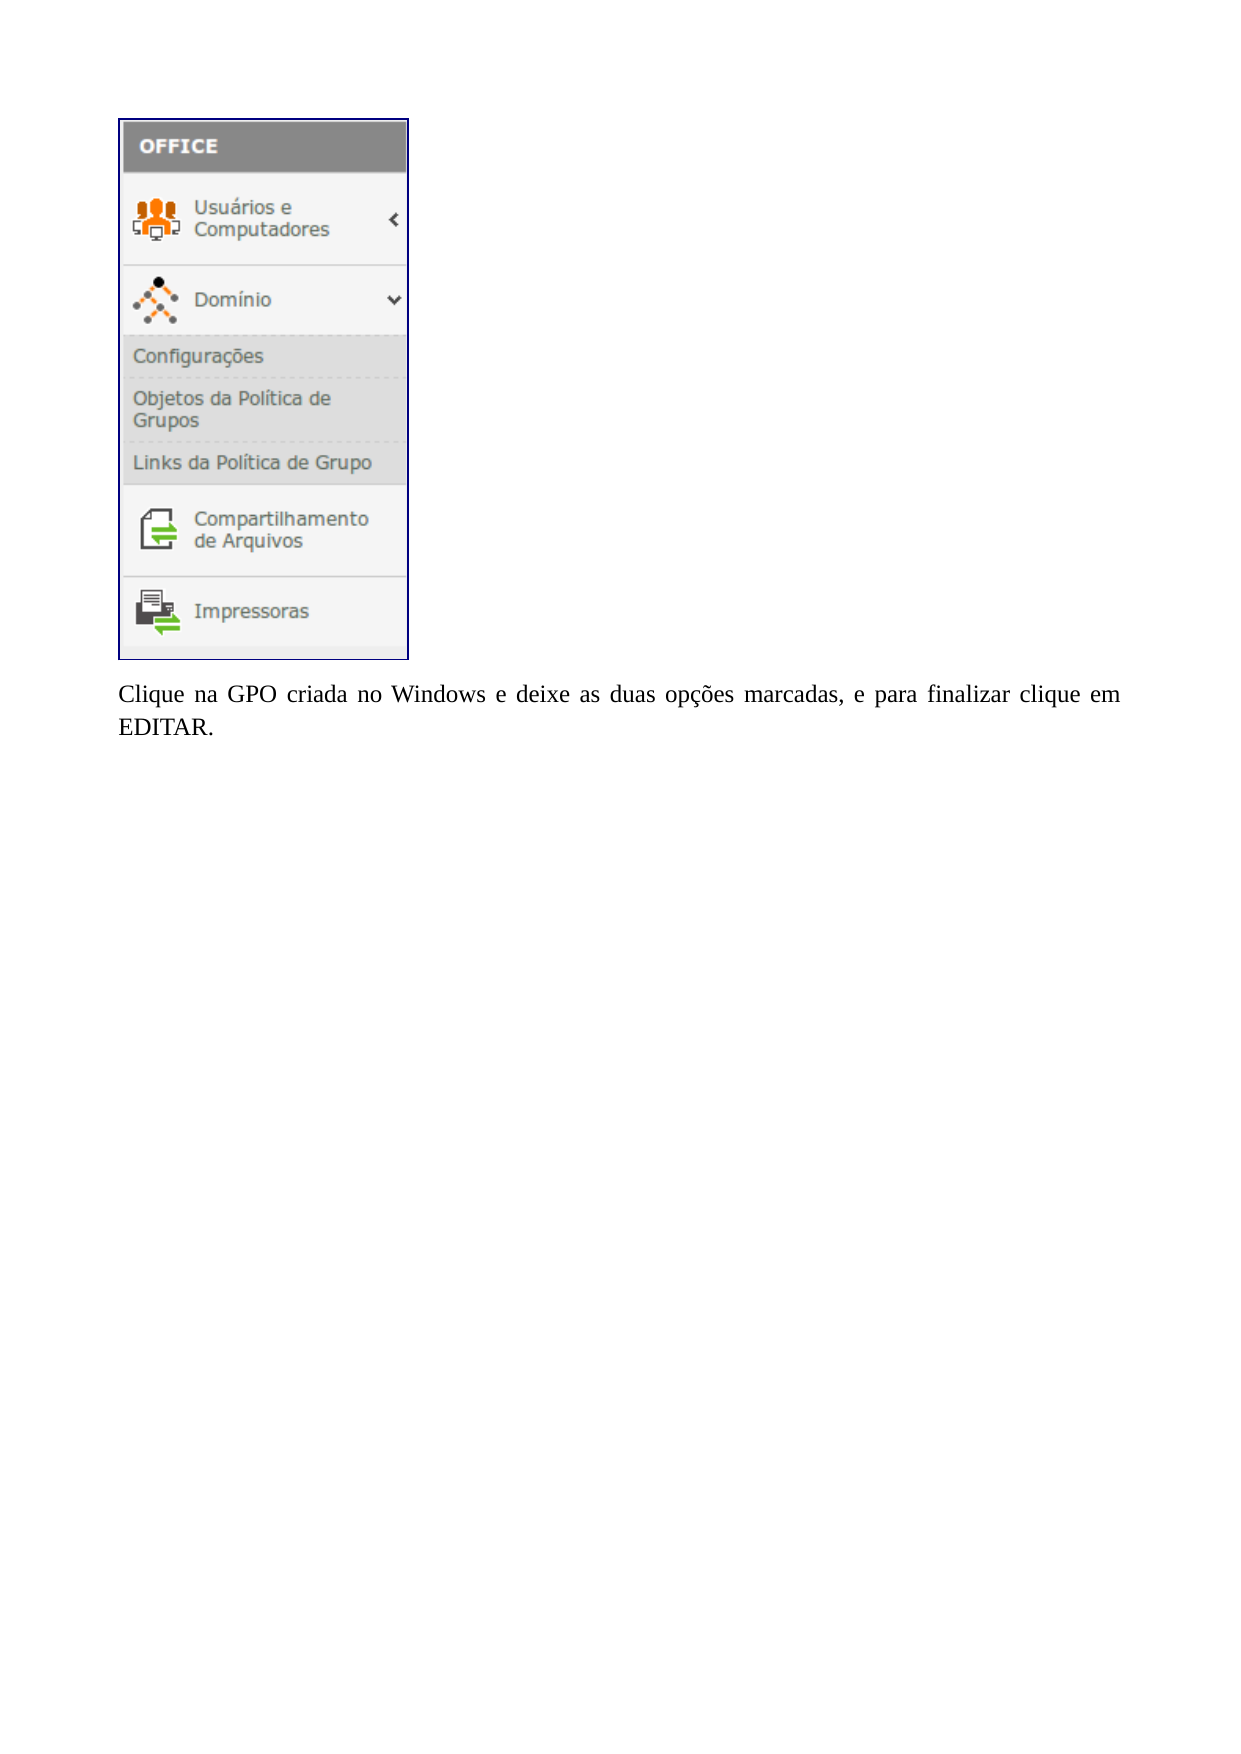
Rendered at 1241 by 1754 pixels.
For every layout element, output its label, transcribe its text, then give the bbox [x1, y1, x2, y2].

text Clique na GPO criada no Windows e deixe as duas opções marcadas, e para finalizar clique em EDITAR. [118, 679, 1122, 741]
picture [120, 120, 407, 659]
